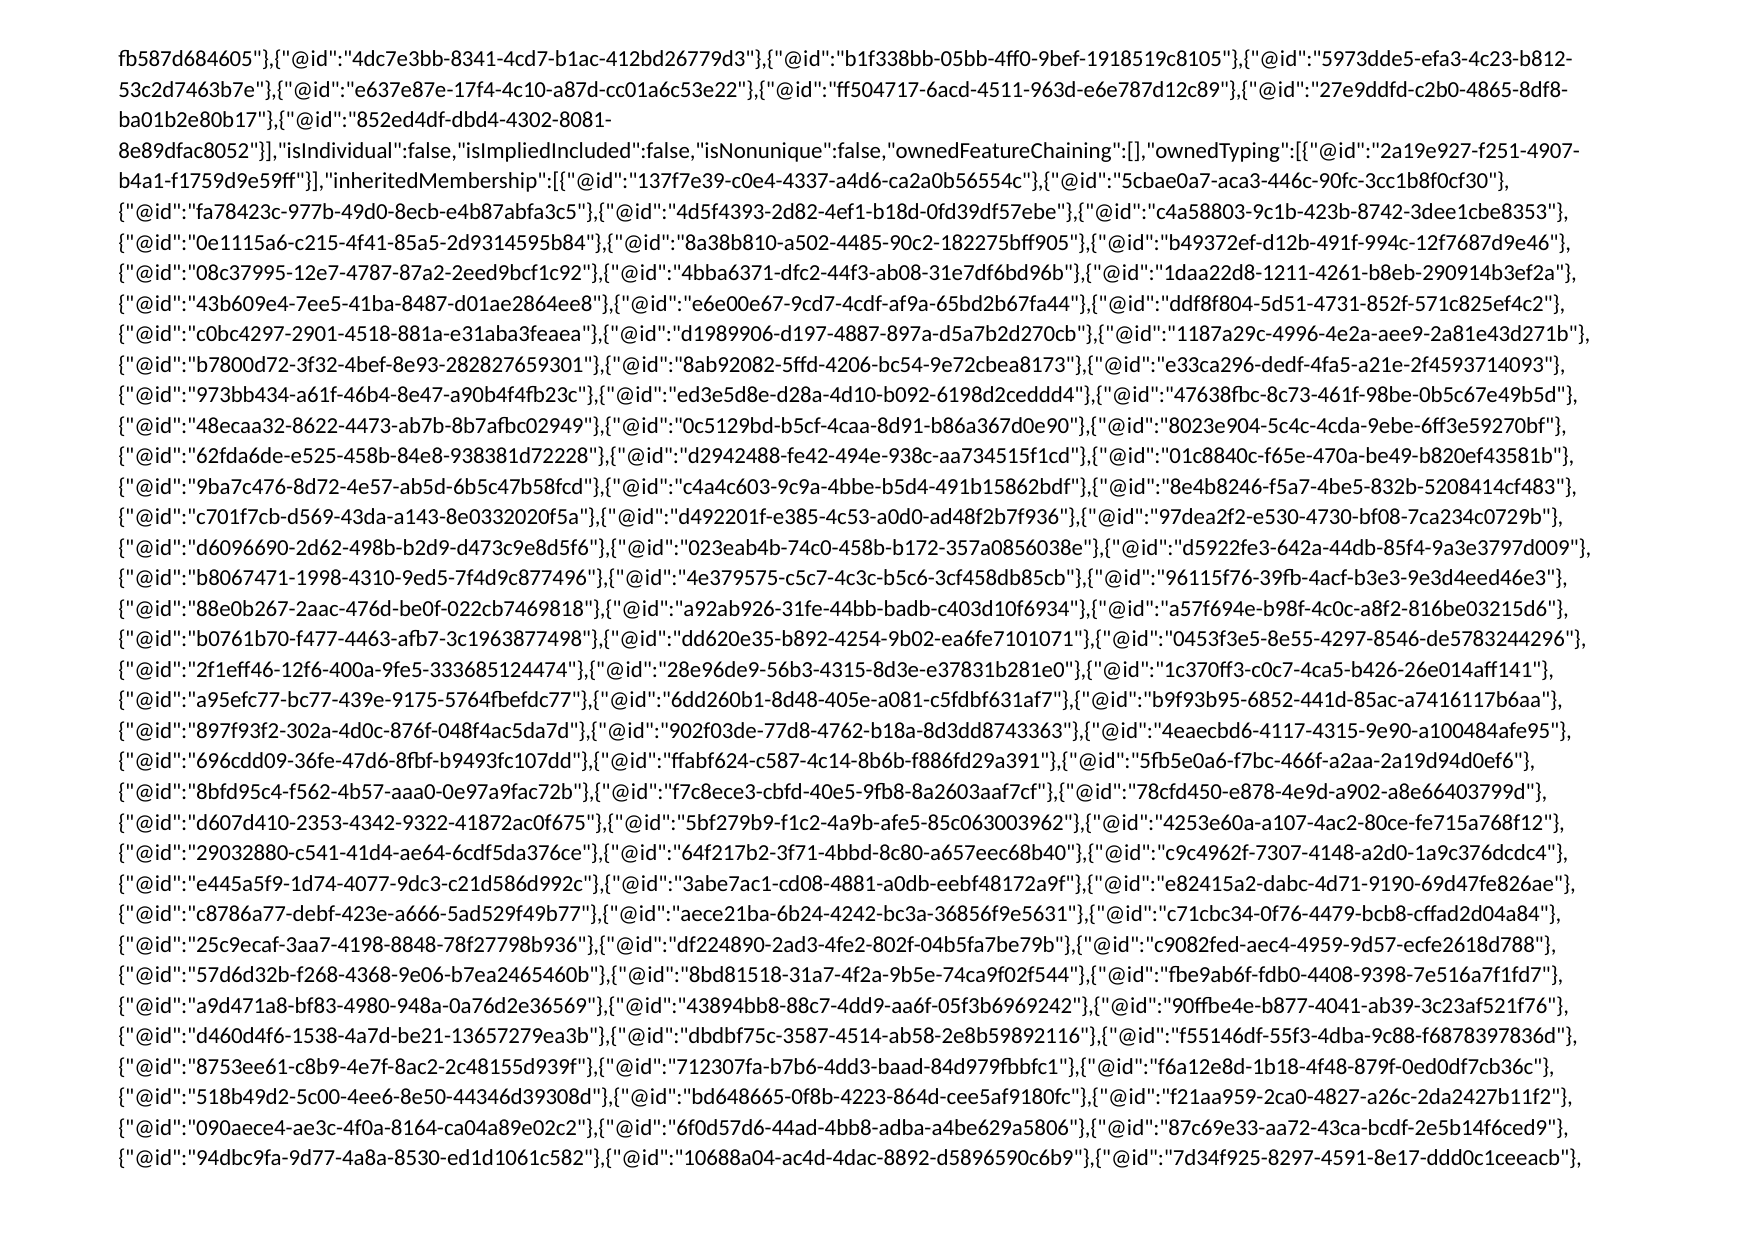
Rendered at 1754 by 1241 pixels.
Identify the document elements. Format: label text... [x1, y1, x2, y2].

text fb587d684605"},{"@id":"4dc7e3bb-8341-4cd7-b1ac-412bd26779d3"},{"@id":"b1f338bb-05bb-4ff0-9bef-1918519c8105"},{"@id":"5973dde5-efa3-4c23-b812-53c2d7463b7e"},{"@id":"e637e87e-17f4-4c10-a87d-cc01a6c53e22"},{"@id":"ff504717-6acd-4511-963d-e6e787d12c89"},{"@id":"27e9ddfd-c2b0-4865-8df8-ba01b2e80b17"},{"@id":"852ed4df-dbd4-4302-8081-8e89dfac8052"}],"isIndividual":false,"isImpliedIncluded":false,"isNonunique":false,"ownedFeatureChaining":[],"ownedTyping":[{"@id":"2a19e927-f251-4907-b4a1-f1759d9e59ff"}],"inheritedMembership":[{"@id":"137f7e39-c0e4-4337-a4d6-ca2a0b56554c"},{"@id":"5cbae0a7-aca3-446c-90fc-3cc1b8f0cf30"},{"@id":"fa78423c-977b-49d0-8ecb-e4b87abfa3c5"},{"@id":"4d5f4393-2d82-4ef1-b18d-0fd39df57ebe"},{"@id":"c4a58803-9c1b-423b-8742-3dee1cbe8353"},{"@id":"0e1115a6-c215-4f41-85a5-2d9314595b84"},{"@id":"8a38b810-a502-4485-90c2-182275bff905"},{"@id":"b49372ef-d12b-491f-994c-12f7687d9e46"},{"@id":"08c37995-12e7-4787-87a2-2eed9bcf1c92"},{"@id":"4bba6371-dfc2-44f3-ab08-31e7df6bd96b"},{"@id":"1daa22d8-1211-4261-b8eb-290914b3ef2a"},{"@id":"43b609e4-7ee5-41ba-8487-d01ae2864ee8"},{"@id":"e6e00e67-9cd7-4cdf-af9a-65bd2b67fa44"},{"@id":"ddf8f804-5d51-4731-852f-571c825ef4c2"},{"@id":"c0bc4297-2901-4518-881a-e31aba3feaea"},{"@id":"d1989906-d197-4887-897a-d5a7b2d270cb"},{"@id":"1187a29c-4996-4e2a-aee9-2a81e43d271b"},{"@id":"b7800d72-3f32-4bef-8e93-282827659301"},{"@id":"8ab92082-5ffd-4206-bc54-9e72cbea8173"},{"@id":"e33ca296-dedf-4fa5-a21e-2f4593714093"},{"@id":"973bb434-a61f-46b4-8e47-a90b4f4fb23c"},{"@id":"ed3e5d8e-d28a-4d10-b092-6198d2ceddd4"},{"@id":"47638fbc-8c73-461f-98be-0b5c67e49b5d"},{"@id":"48ecaa32-8622-4473-ab7b-8b7afbc02949"},{"@id":"0c5129bd-b5cf-4caa-8d91-b86a367d0e90"},{"@id":"8023e904-5c4c-4cda-9ebe-6ff3e59270bf"},{"@id":"62fda6de-e525-458b-84e8-938381d72228"},{"@id":"d2942488-fe42-494e-938c-aa734515f1cd"},{"@id":"01c8840c-f65e-470a-be49-b820ef43581b"},{"@id":"9ba7c476-8d72-4e57-ab5d-6b5c47b58fcd"},{"@id":"c4a4c603-9c9a-4bbe-b5d4-491b15862bdf"},{"@id":"8e4b8246-f5a7-4be5-832b-5208414cf483"},{"@id":"c701f7cb-d569-43da-a143-8e0332020f5a"},{"@id":"d492201f-e385-4c53-a0d0-ad48f2b7f936"},{"@id":"97dea2f2-e530-4730-bf08-7ca234c0729b"},{"@id":"d6096690-2d62-498b-b2d9-d473c9e8d5f6"},{"@id":"023eab4b-74c0-458b-b172-357a0856038e"},{"@id":"d5922fe3-642a-44db-85f4-9a3e3797d009"},{"@id":"b8067471-1998-4310-9ed5-7f4d9c877496"},{"@id":"4e379575-c5c7-4c3c-b5c6-3cf458db85cb"},{"@id":"96115f76-39fb-4acf-b3e3-9e3d4eed46e3"},{"@id":"88e0b267-2aac-476d-be0f-022cb7469818"},{"@id":"a92ab926-31fe-44bb-badb-c403d10f6934"},{"@id":"a57f694e-b98f-4c0c-a8f2-816be03215d6"},{"@id":"b0761b70-f477-4463-afb7-3c1963877498"},{"@id":"dd620e35-b892-4254-9b02-ea6fe7101071"},{"@id":"0453f3e5-8e55-4297-8546-de5783244296"},{"@id":"2f1eff46-12f6-400a-9fe5-333685124474"},{"@id":"28e96de9-56b3-4315-8d3e-e37831b281e0"},{"@id":"1c370ff3-c0c7-4ca5-b426-26e014aff141"},{"@id":"a95efc77-bc77-439e-9175-5764fbefdc77"},{"@id":"6dd260b1-8d48-405e-a081-c5fdbf631af7"},{"@id":"b9f93b95-6852-441d-85ac-a7416117b6aa"},{"@id":"897f93f2-302a-4d0c-876f-048f4ac5da7d"},{"@id":"902f03de-77d8-4762-b18a-8d3dd8743363"},{"@id":"4eaecbd6-4117-4315-9e90-a100484afe95"},{"@id":"696cdd09-36fe-47d6-8fbf-b9493fc107dd"},{"@id":"ffabf624-c587-4c14-8b6b-f886fd29a391"},{"@id":"5fb5e0a6-f7bc-466f-a2aa-2a19d94d0ef6"},{"@id":"8bfd95c4-f562-4b57-aaa0-0e97a9fac72b"},{"@id":"f7c8ece3-cbfd-40e5-9fb8-8a2603aaf7cf"},{"@id":"78cfd450-e878-4e9d-a902-a8e66403799d"},{"@id":"d607d410-2353-4342-9322-41872ac0f675"},{"@id":"5bf279b9-f1c2-4a9b-afe5-85c063003962"},{"@id":"4253e60a-a107-4ac2-80ce-fe715a768f12"},{"@id":"29032880-c541-41d4-ae64-6cdf5da376ce"},{"@id":"64f217b2-3f71-4bbd-8c80-a657eec68b40"},{"@id":"c9c4962f-7307-4148-a2d0-1a9c376dcdc4"},{"@id":"e445a5f9-1d74-4077-9dc3-c21d586d992c"},{"@id":"3abe7ac1-cd08-4881-a0db-eebf48172a9f"},{"@id":"e82415a2-dabc-4d71-9190-69d47fe826ae"},{"@id":"c8786a77-debf-423e-a666-5ad529f49b77"},{"@id":"aece21ba-6b24-4242-bc3a-36856f9e5631"},{"@id":"c71cbc34-0f76-4479-bcb8-cffad2d04a84"},{"@id":"25c9ecaf-3aa7-4198-8848-78f27798b936"},{"@id":"df224890-2ad3-4fe2-802f-04b5fa7be79b"},{"@id":"c9082fed-aec4-4959-9d57-ecfe2618d788"},{"@id":"57d6d32b-f268-4368-9e06-b7ea2465460b"},{"@id":"8bd81518-31a7-4f2a-9b5e-74ca9f02f544"},{"@id":"fbe9ab6f-fdb0-4408-9398-7e516a7f1fd7"},{"@id":"a9d471a8-bf83-4980-948a-0a76d2e36569"},{"@id":"43894bb8-88c7-4dd9-aa6f-05f3b6969242"},{"@id":"90ffbe4e-b877-4041-ab39-3c23af521f76"},{"@id":"d460d4f6-1538-4a7d-be21-13657279ea3b"},{"@id":"dbdbf75c-3587-4514-ab58-2e8b59892116"},{"@id":"f55146df-55f3-4dba-9c88-f6878397836d"},{"@id":"8753ee61-c8b9-4e7f-8ac2-2c48155d939f"},{"@id":"712307fa-b7b6-4dd3-baad-84d979fbbfc1"},{"@id":"f6a12e8d-1b18-4f48-879f-0ed0df7cb36c"},{"@id":"518b49d2-5c00-4ee6-8e50-44346d39308d"},{"@id":"bd648665-0f8b-4223-864d-cee5af9180fc"},{"@id":"f21aa959-2ca0-4827-a26c-2da2427b11f2"},{"@id":"090aece4-ae3c-4f0a-8164-ca04a89e02c2"},{"@id":"6f0d57d6-44ad-4bb8-adba-a4be629a5806"},{"@id":"87c69e33-aa72-43ca-bcdf-2e5b14f6ced9"},{"@id":"94dbc9fa-9d77-4a8a-8530-ed1d1061c582"},{"@id":"10688a04-ac4d-4dac-8892-d5896590c6b9"},{"@id":"7d34f925-8297-4591-8e17-ddd0c1ceeacb"}, [118, 44, 1606, 1172]
